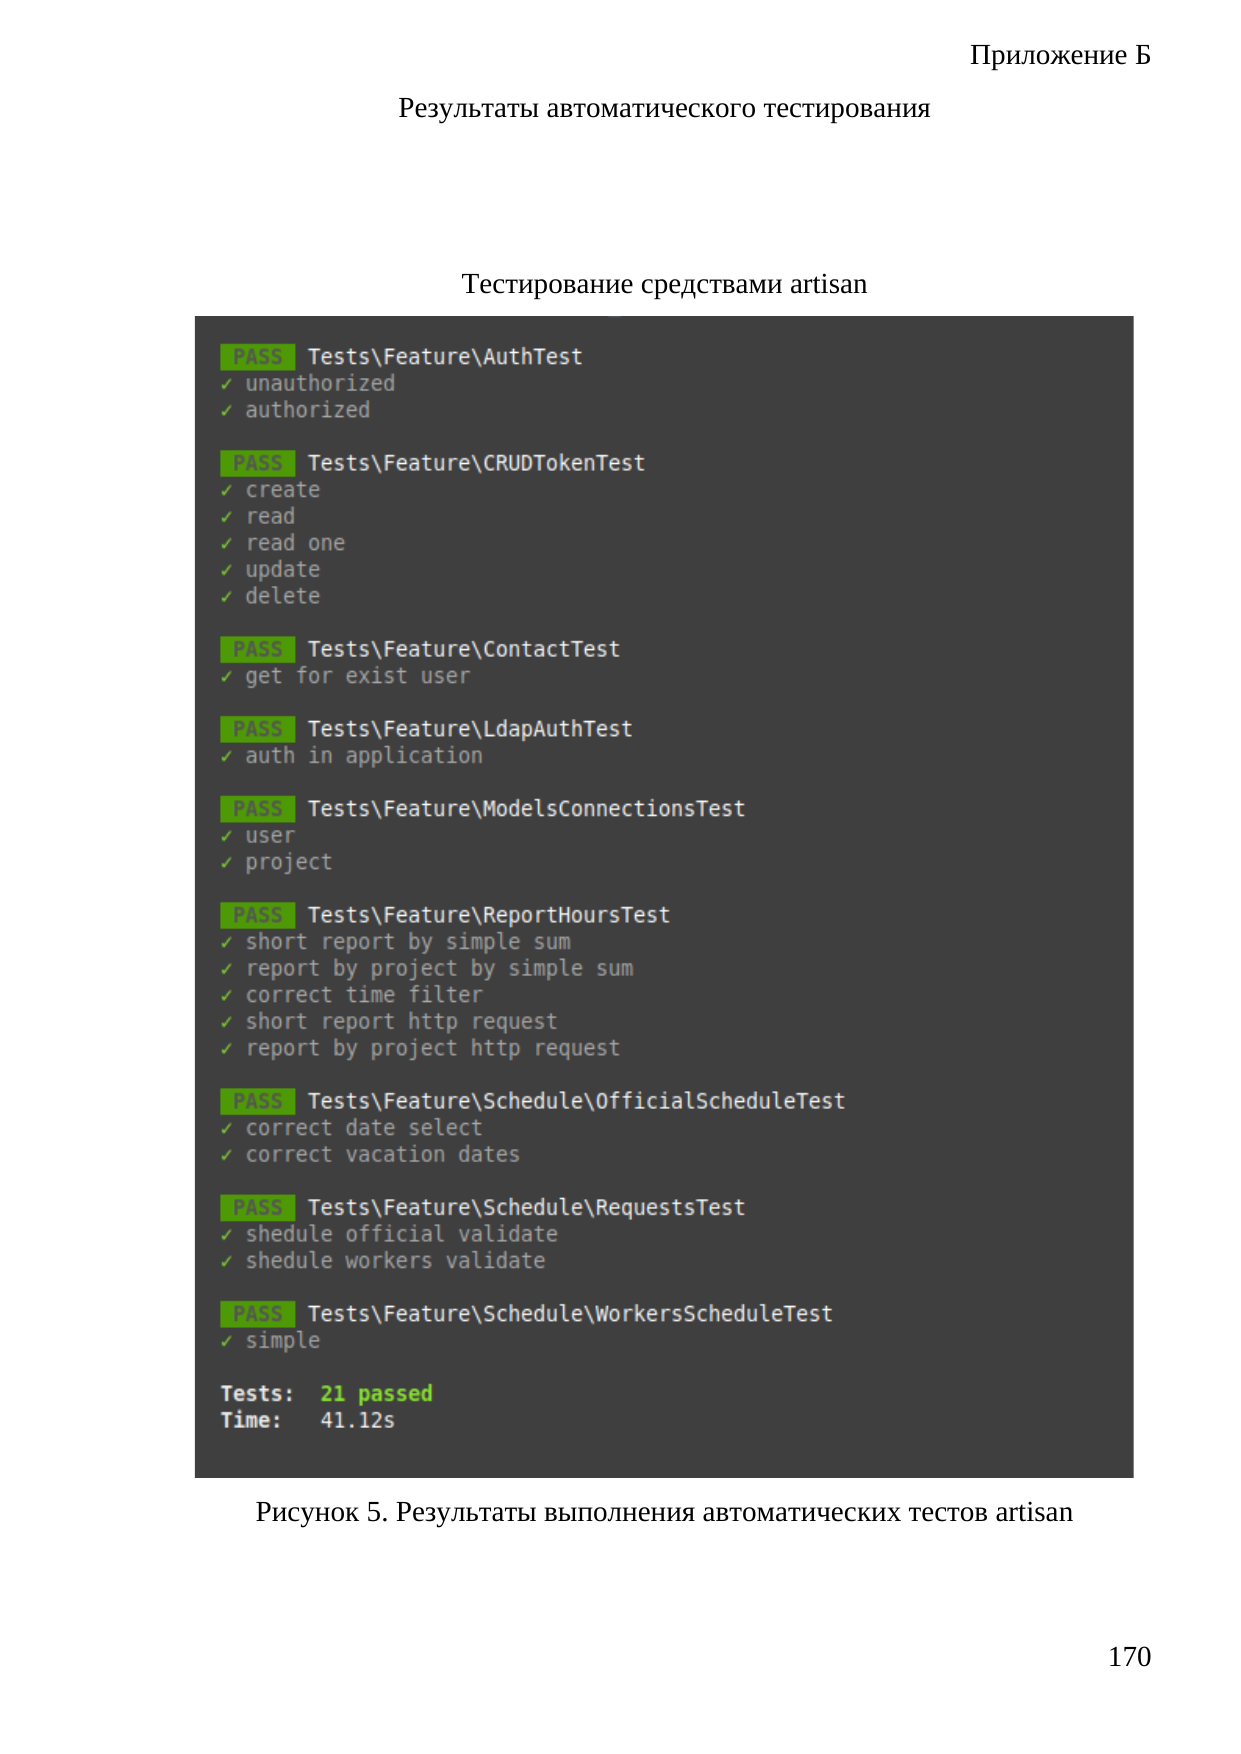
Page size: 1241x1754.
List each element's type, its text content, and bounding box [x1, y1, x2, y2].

subtitle Результаты автоматического тестирования [177, 91, 1152, 124]
picture [194, 316, 1134, 1478]
text Рисунок 5. Результаты выполнения автоматических тестов artisan [195, 1478, 1134, 1528]
subtitle Тестирование средствами artisan [177, 267, 1152, 300]
